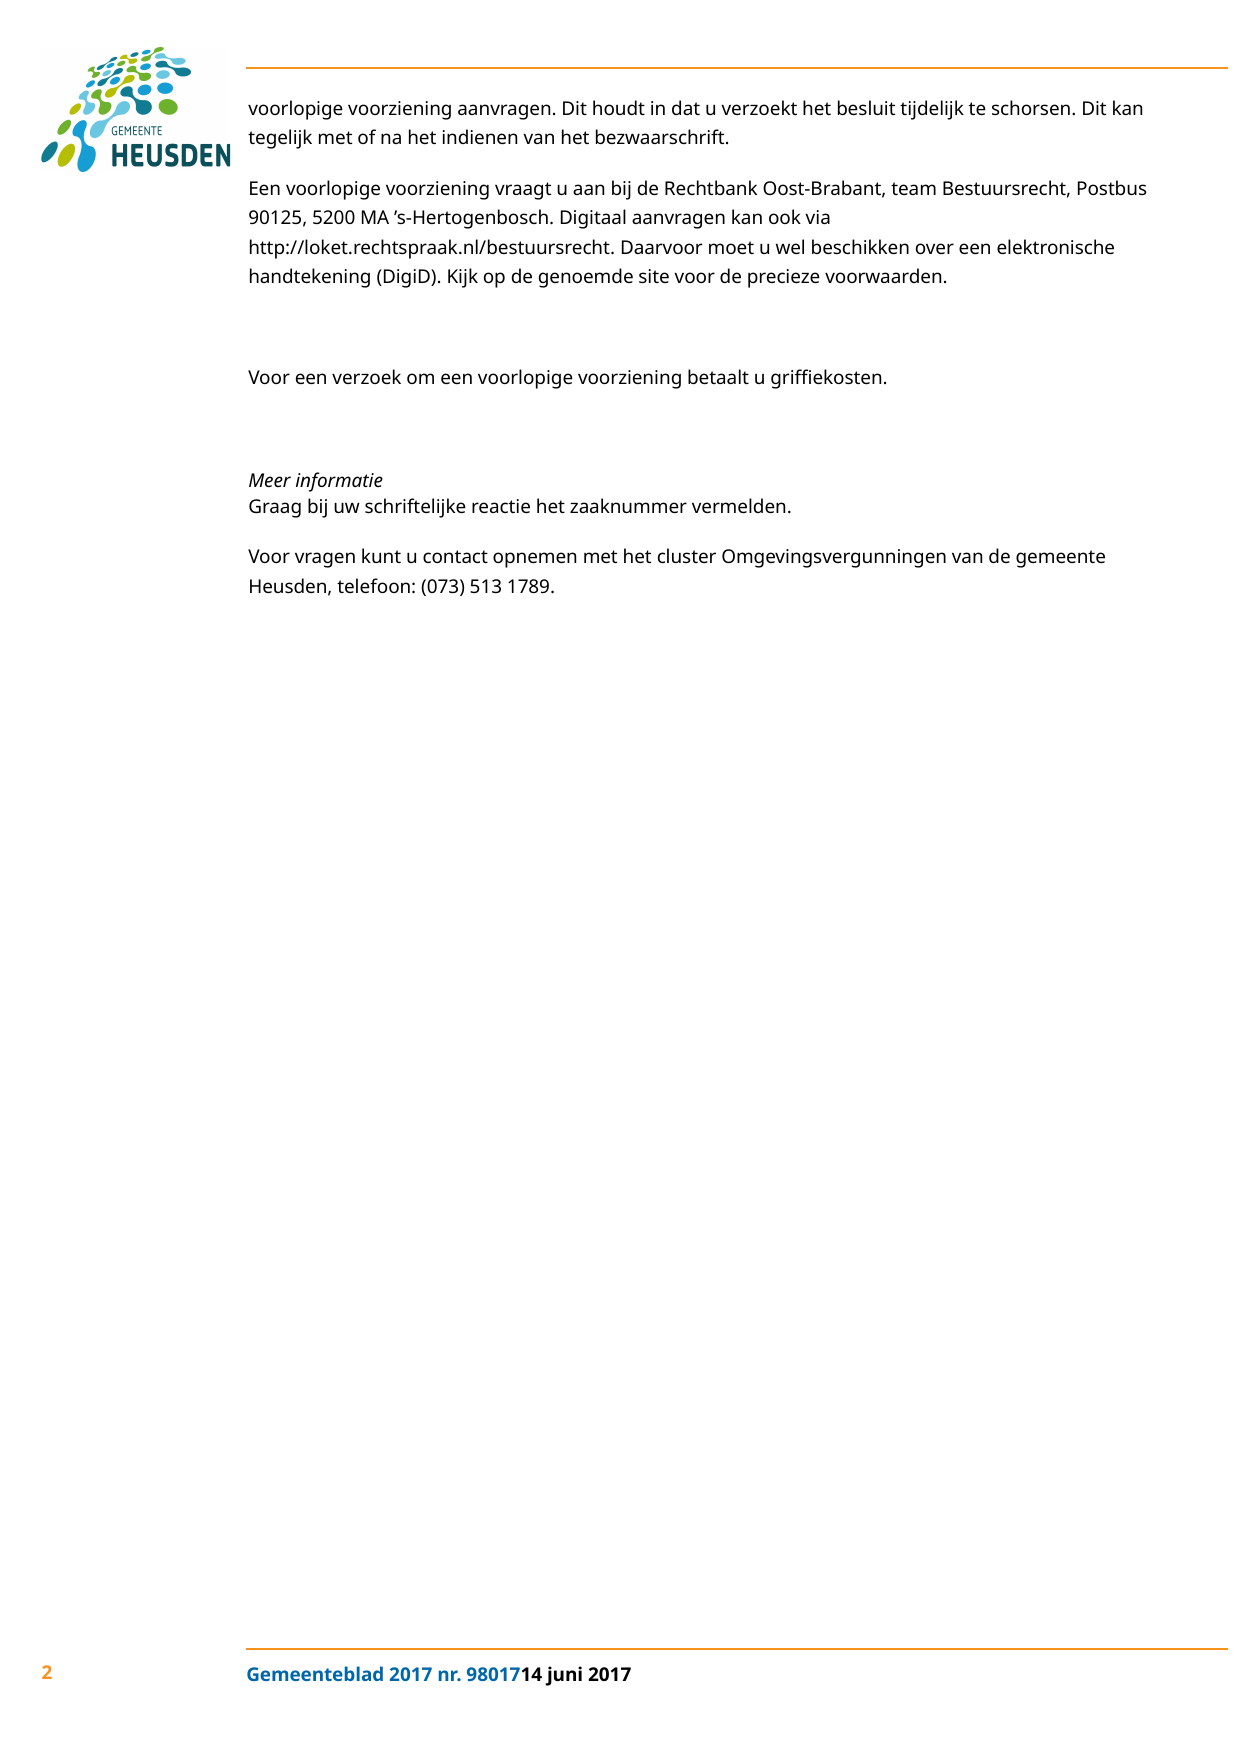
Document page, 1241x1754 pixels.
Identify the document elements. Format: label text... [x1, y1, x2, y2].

text Voor een verzoek om een voorlopige voorziening betaalt u griffiekosten. [248, 364, 1152, 390]
text Graag bij uw schriftelijke reactie het zaaknummer vermelden. [248, 493, 1152, 519]
picture [41, 47, 231, 172]
text Meer informatie [248, 468, 1152, 493]
text voorlopige voorziening aanvragen. Dit houdt in dat u verzoekt het besluit tijdelijk te schorsen. Dit kan tegelijk met of na het indienen van het bezwaarschrift. [248, 95, 1152, 150]
text Voor vragen kunt u contact opnemen met het cluster Omgevingsvergunningen van de gemeente Heusden, telefoon: (073) 513 1789. [248, 544, 1152, 599]
text Een voorlopige voorziening vraagt u aan bij de Rechtbank Oost-Brabant, team Bestuursrecht, Postbus 90125, 5200 MA ’s-Hertogenbosch. Digitaal aanvragen kan ook via http://loket.rechtspraak.nl/bestuursrecht. Daarvoor moet u wel beschikken over een elektronische handtekening (DigiD). Kijk op de genoemde site voor de precieze voorwaarden. [248, 175, 1152, 289]
